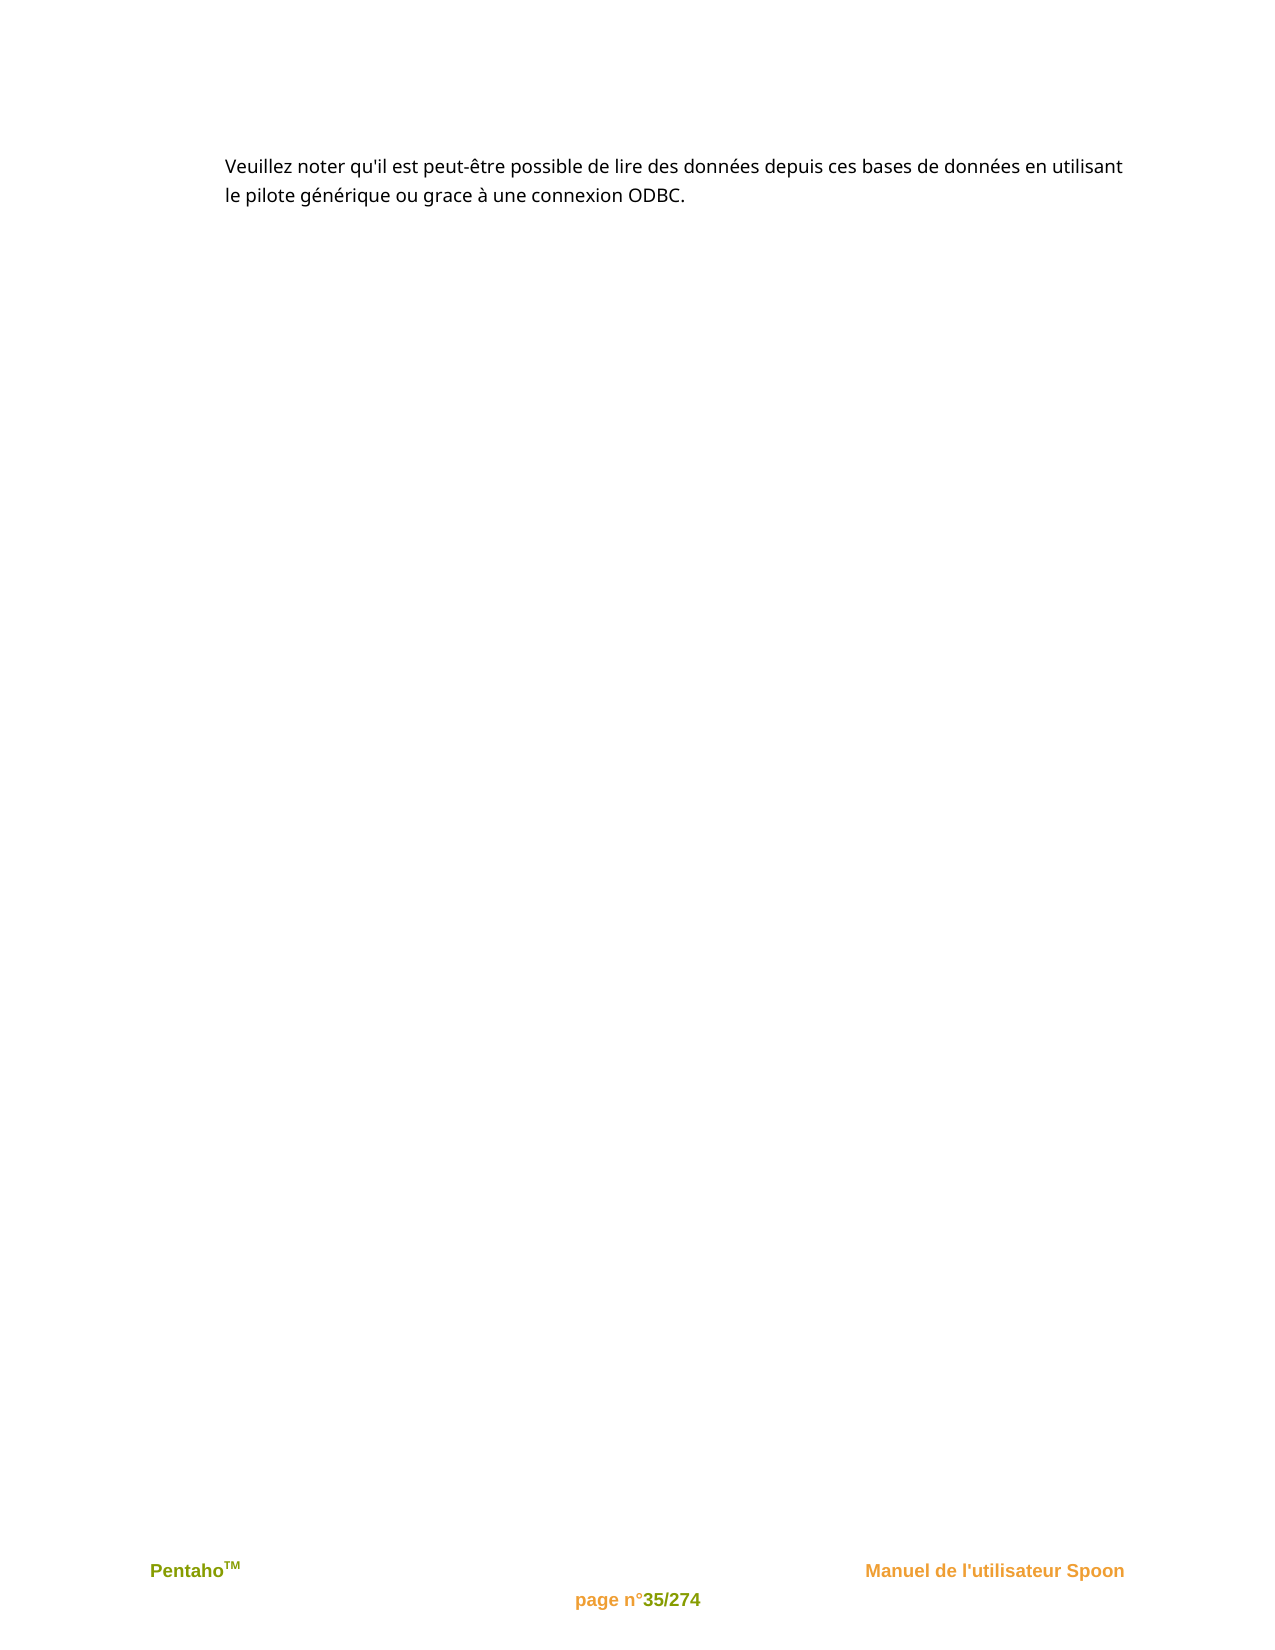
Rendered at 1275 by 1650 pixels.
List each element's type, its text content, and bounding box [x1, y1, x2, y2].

text Veuillez noter qu'il est peut-être possible de lire des données depuis ces bases de données en utilisant le pilote générique ou grace à une connexion ODBC. [225, 150, 1125, 208]
